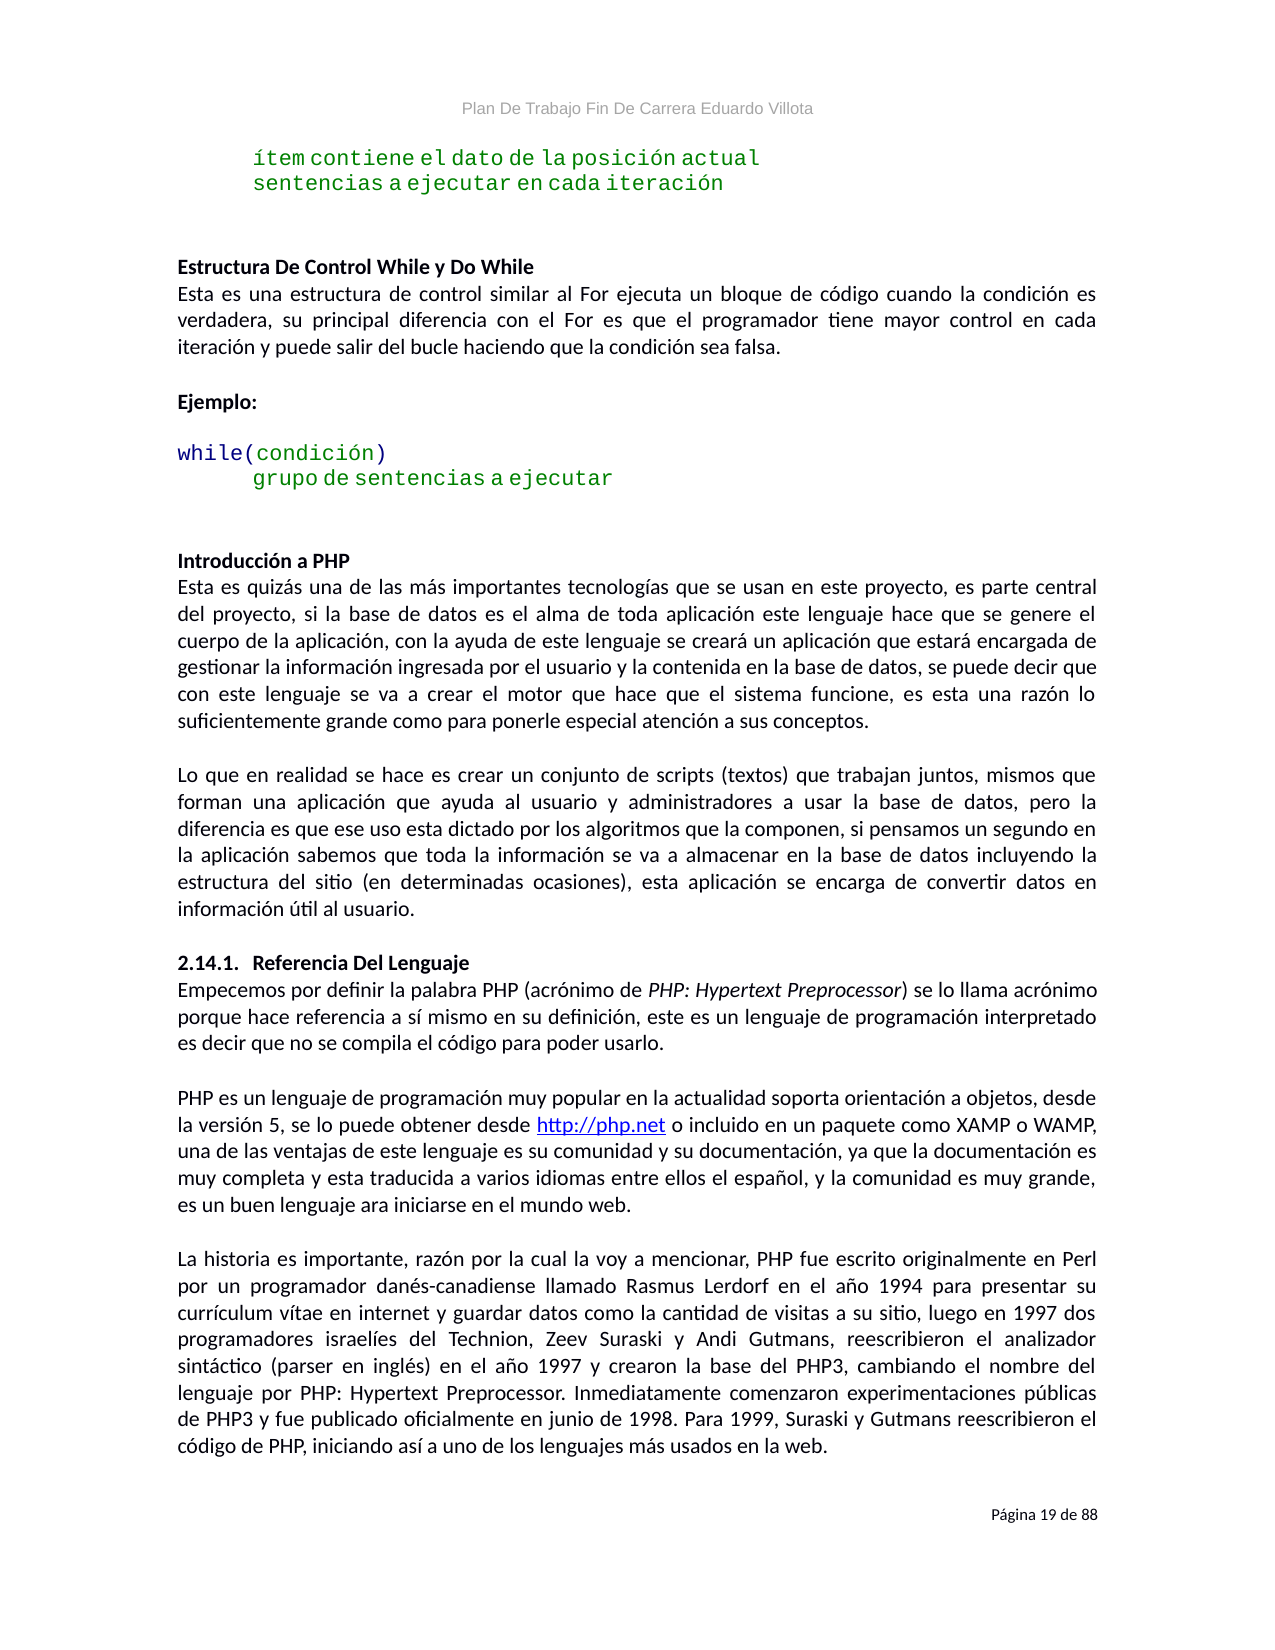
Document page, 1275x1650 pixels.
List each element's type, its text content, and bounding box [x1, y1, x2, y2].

text Introducción a PHP [177, 547, 1098, 573]
text Lo que en realidad se hace es crear un conjunto de scripts (textos) que trabajan juntos, mismos que forman una aplicación que ayuda al usuario y administradores a usar la base de datos, pero la diferencia es que ese uso esta dictado por los algoritmos que la componen, si pensamos un segundo en la aplicación sabemos que toda la información se va a almacenar en la base de datos incluyendo la estructura del sitio (en determinadas ocasiones), esta aplicación se encarga de convertir datos en información útil al usuario. [177, 762, 1098, 922]
text Ejemplo: [177, 388, 1098, 414]
text while(condición) [177, 443, 1098, 467]
text ítem contiene el dato de la posición actual [177, 148, 1098, 172]
text grupo de sentencias a ejecutar [177, 467, 1098, 492]
text La historia es importante, razón por la cual la voy a mencionar, PHP fue escrito originalmente en Perl por un programador danés-canadiense llamado Rasmus Lerdorf en el año 1994 para presentar su currículum vítae en internet y guardar datos como la cantidad de visitas a su sitio, luego en 1997 dos programadores israelíes del Technion, Zeev Suraski y Andi Gutmans, reescribieron el analizador sintáctico (parser en inglés) en el año 1997 y crearon la base del PHP3, cambiando el nombre del lenguaje por PHP: Hypertext Preprocessor. Inmediatamente comenzaron experimentaciones públicas de PHP3 y fue publicado oficialmente en junio de 1998. Para 1999, Suraski y Gutmans reescribieron el código de PHP, iniciando así a uno de los lenguajes más usados en la web. [177, 1246, 1098, 1459]
text Esta es una estructura de control similar al For ejecuta un bloque de código cuando la condición es verdadera, su principal diferencia con el For es que el programador tiene mayor control en cada iteración y puede salir del bucle haciendo que la condición sea falsa. [177, 280, 1098, 360]
text Empecemos por definir la palabra PHP (acrónimo de PHP: Hypertext Preprocessor) se lo llama acrónimo porque hace referencia a sí mismo en su definición, este es un lenguaje de programación interpretado es decir que no se compila el código para poder usarlo. [177, 976, 1098, 1056]
text sentencias a ejecutar en cada iteración [177, 172, 1098, 197]
text Esta es quizás una de las más importantes tecnologías que se usan en este proyecto, es parte central del proyecto, si la base de datos es el alma de toda aplicación este lenguaje hace que se genere el cuerpo de la aplicación, con la ayuda de este lenguaje se creará un aplicación que estará encargada de gestionar la información ingresada por el usuario y la contenida en la base de datos, se puede decir que con este lenguaje se va a crear el motor que hace que el sistema funcione, es esta una razón lo suficientemente grande como para ponerle especial atención a sus conceptos. [177, 573, 1098, 733]
text 2.14.1. Referencia Del Lenguaje [177, 949, 1098, 976]
text PHP es un lenguaje de programación muy popular en la actualidad soporta orientación a objetos, desde la versión 5, se lo puede obtener desde http://php.net o incluido en un paquete como XAMP o WAMP, una de las ventajas de este lenguaje es su comunidad y su documentación, ya que la documentación es muy completa y esta traducida a varios idiomas entre ellos el español, y la comunidad es muy grande, es un buen lenguaje ara iniciarse en el mundo web. [177, 1084, 1098, 1218]
text Estructura De Control While y Do While [177, 253, 1098, 280]
